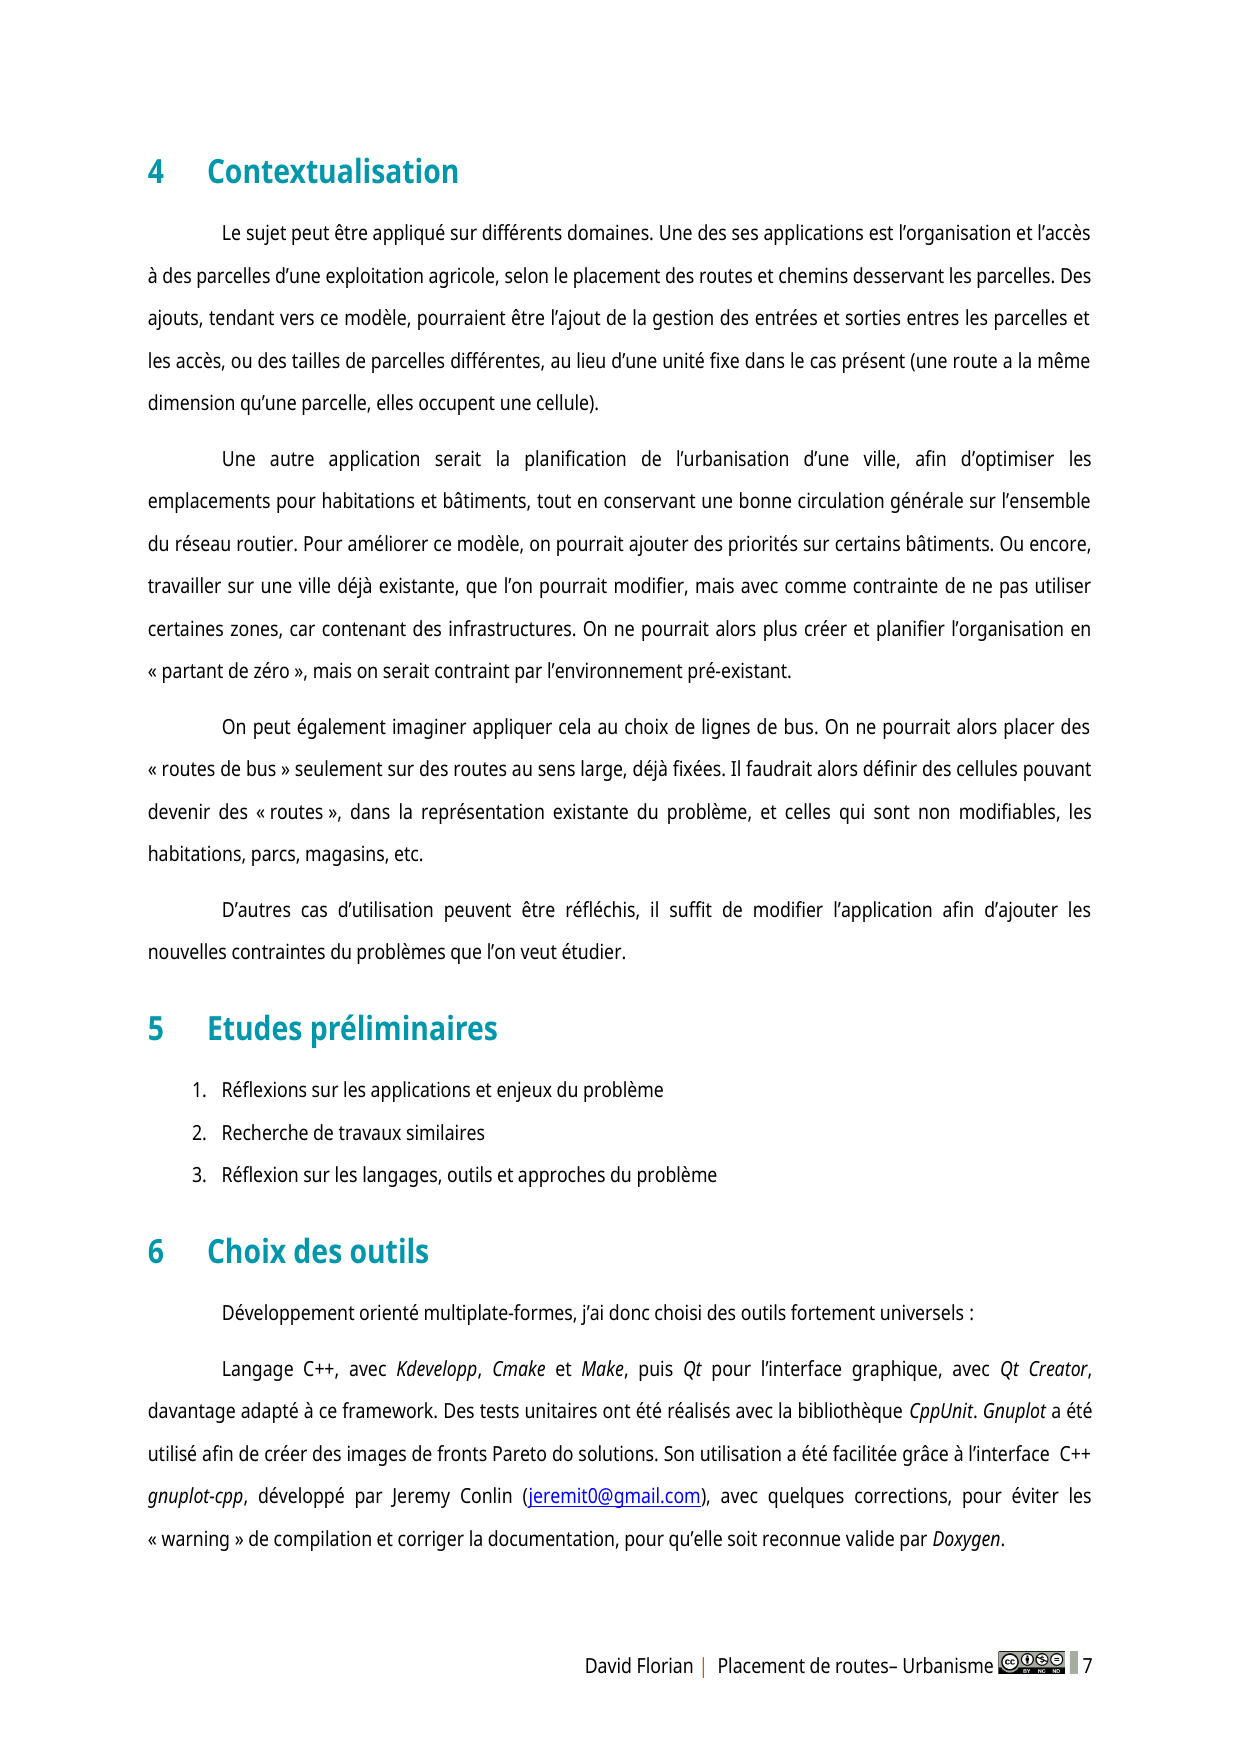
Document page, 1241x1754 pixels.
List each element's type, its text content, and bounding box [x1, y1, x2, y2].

text Une autre application serait la planification de l’urbanisation d’une ville, afin d’optimiser les emplacements pour habitations et bâtiments, tout en conservant une bonne circulation générale sur l’ensemble du réseau routier. Pour améliorer ce modèle, on pourrait ajouter des priorités sur certains bâtiments. Ou encore, travailler sur une ville déjà existante, que l’on pourrait modifier, mais avec comme contrainte de ne pas utiliser certaines zones, car contenant des infrastructures. On ne pourrait alors plus créer et planifier l’organisation en « partant de zéro », mais on serait contraint par l’environnement pré-existant. [148, 444, 1092, 685]
list Recherche de travaux similaires [192, 1118, 1092, 1146]
subtitle Contextualisation [148, 148, 1092, 193]
text Langage C++, avec Kdevelopp, Cmake et Make, puis Qt pour l’interface graphique, avec Qt Creator, davantage adapté à ce framework. Des tests unitaires ont été réalisés avec la bibliothèque CppUnit. Gnuplot a été utilisé afin de créer des images de fronts Pareto do solutions. Son utilisation a été facilitée grâce à l’interface C++ gnuplot-cpp, développé par Jeremy Conlin (jeremit0@gmail.com), avec quelques corrections, pour éviter les « warning » de compilation et corriger la documentation, pour qu’elle soit reconnue valide par Doxygen. [148, 1354, 1092, 1552]
list Réflexion sur les langages, outils et approches du problème [192, 1161, 1092, 1189]
list Réflexions sur les applications et enjeux du problème [192, 1075, 1092, 1104]
text On peut également imaginer appliquer cela au choix de lignes de bus. On ne pourrait alors placer des « routes de bus » seulement sur des routes au sens large, déjà fixées. Il faudrait alors définir des cellules pouvant devenir des « routes », dans la représentation existante du problème, et celles qui sont non modifiables, les habitations, parcs, magasins, etc. [148, 712, 1092, 868]
text Développement orienté multiplate-formes, j’ai donc choisi des outils fortement universels : [148, 1298, 1092, 1327]
picture [1069, 1651, 1078, 1674]
subtitle Choix des outils [148, 1228, 1092, 1273]
text D’autres cas d’utilisation peuvent être réfléchis, il suffit de modifier l’application afin d’ajouter les nouvelles contraintes du problèmes que l’on veut étudier. [148, 895, 1092, 966]
subtitle Etudes préliminaires [148, 1005, 1092, 1050]
picture [998, 1651, 1065, 1674]
text Le sujet peut être appliqué sur différents domaines. Une des ses applications est l’organisation et l’accès à des parcelles d’une exploitation agricole, selon le placement des routes et chemins desservant les parcelles. Des ajouts, tendant vers ce modèle, pourraient être l’ajout de la gestion des entrées et sorties entres les parcelles et les accès, ou des tailles de parcelles différentes, au lieu d’une unité fixe dans le cas présent (une route a la même dimension qu’une parcelle, elles occupent une cellule). [148, 218, 1092, 417]
